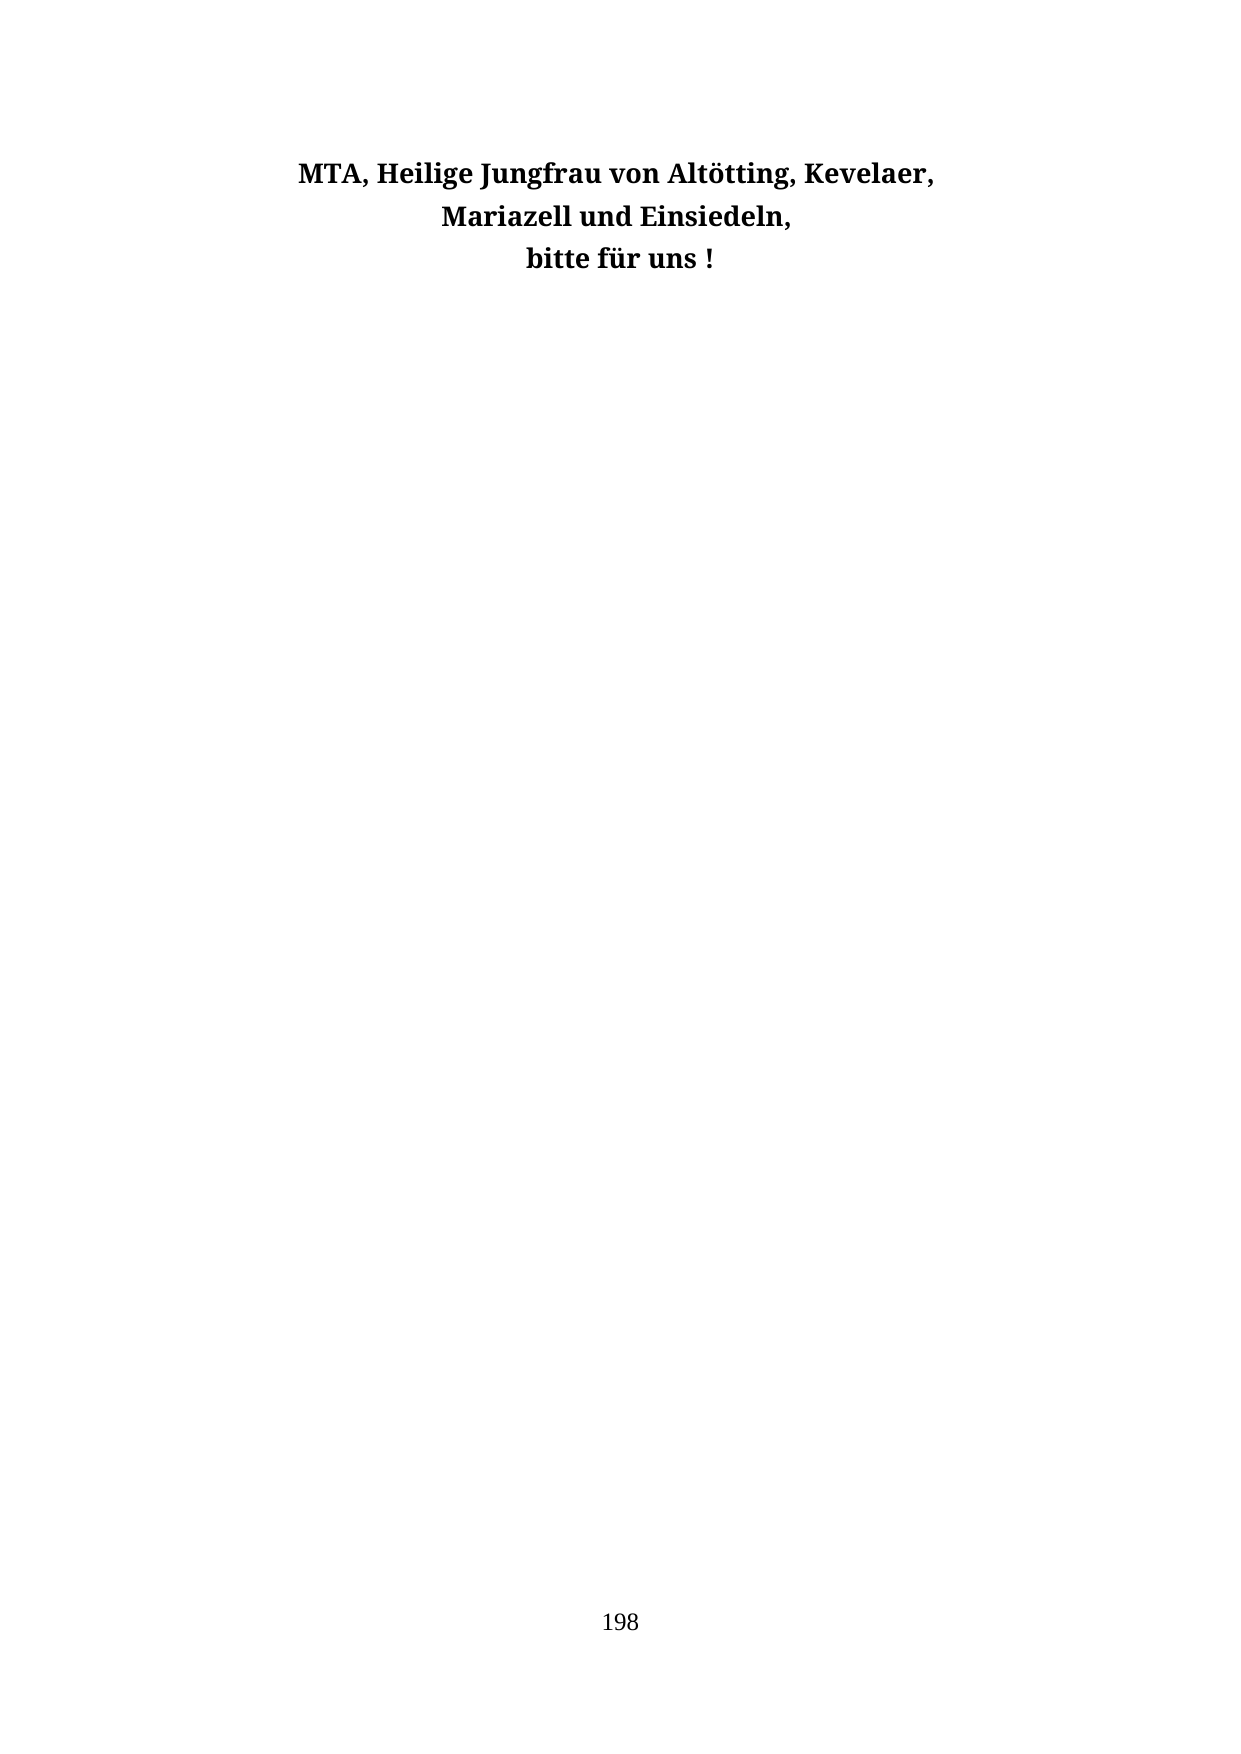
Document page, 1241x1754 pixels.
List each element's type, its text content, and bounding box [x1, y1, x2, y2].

text bitte für uns ! [118, 240, 1122, 277]
text MTA, Heilige Jungfrau von Altötting, Kevelaer, [118, 155, 1122, 192]
text Mariazell und Einsiedeln, [118, 197, 1122, 234]
